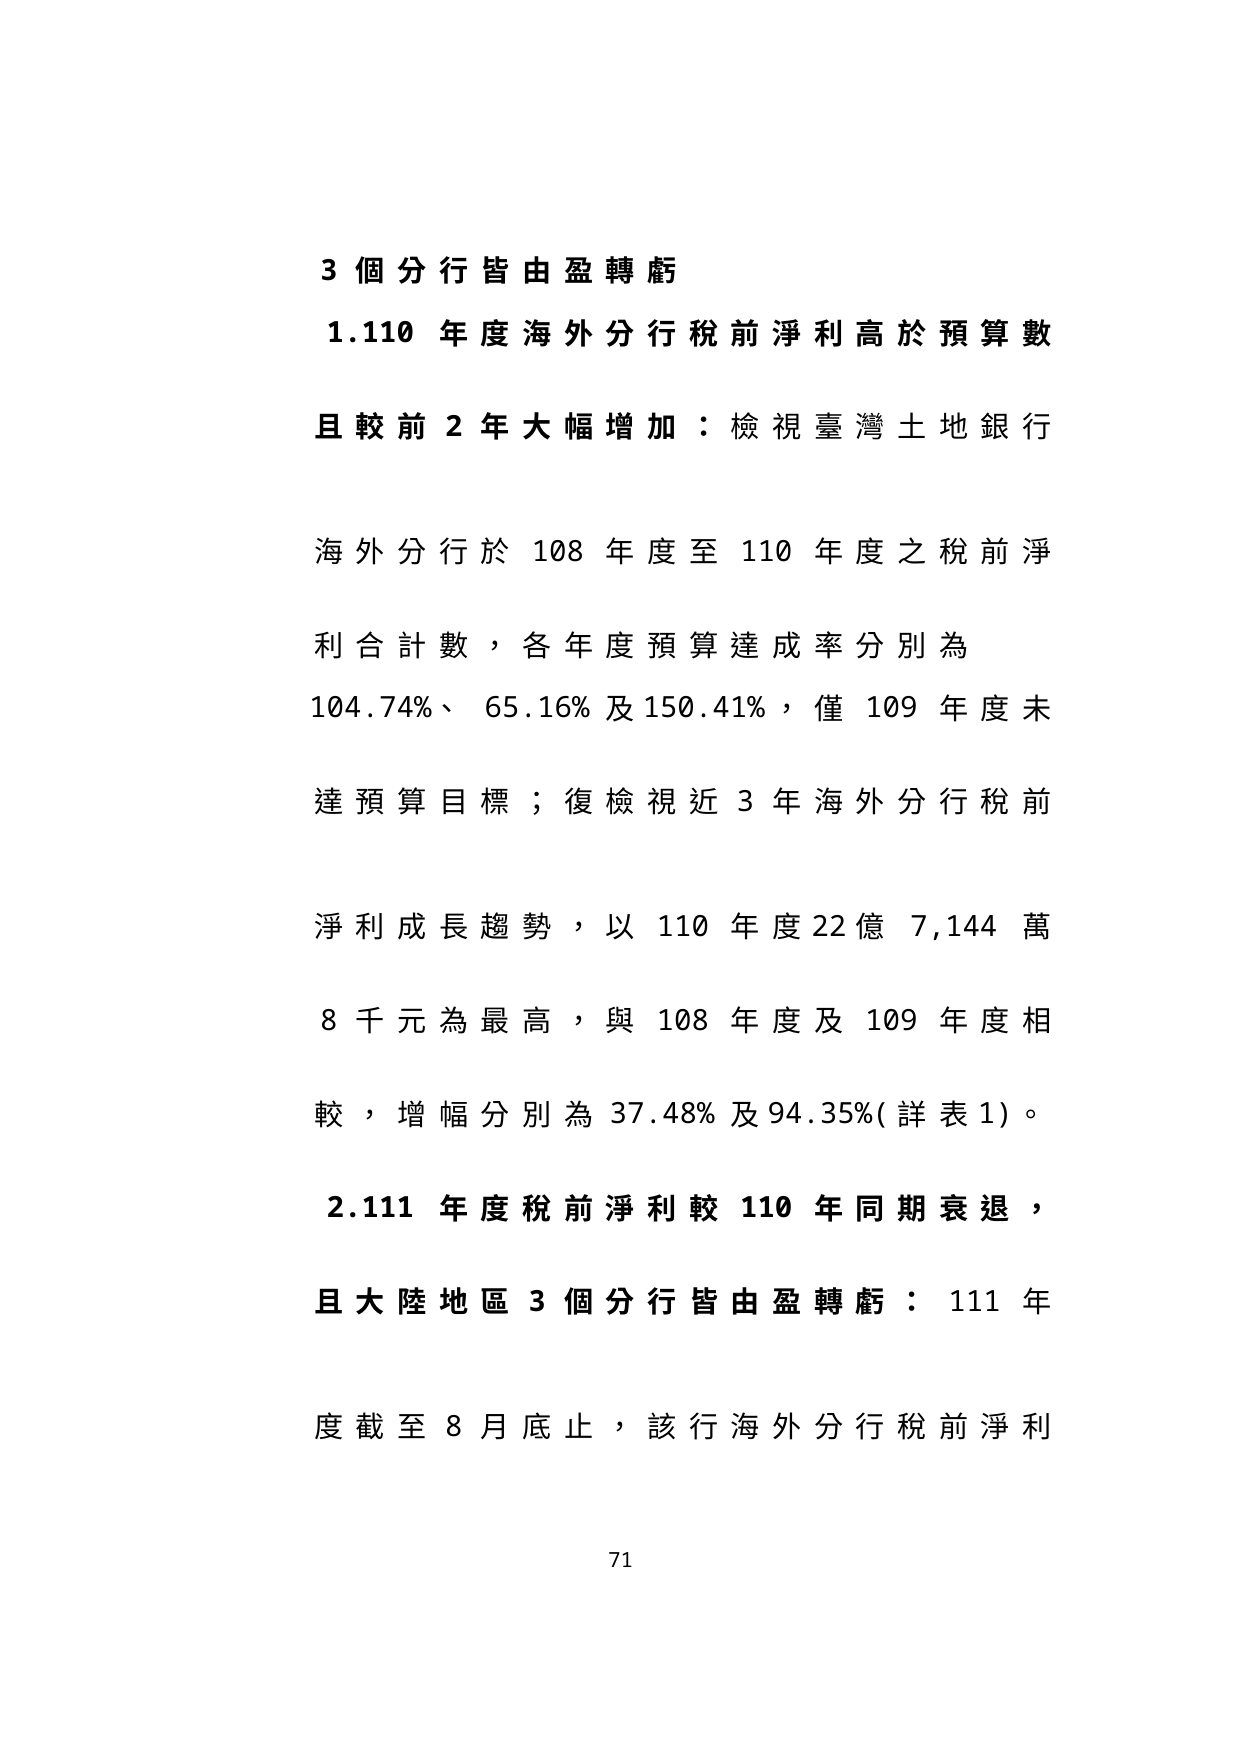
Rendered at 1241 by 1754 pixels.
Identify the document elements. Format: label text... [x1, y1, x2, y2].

text 1.110年度海外分行稅前淨利高於預算數且較前2年大幅增加：檢視臺灣土地銀行海外分行於108年度至110年度之稅前淨利合計數，各年度預算達成率分別為104.74%、65.16%及150.41%，僅109年度未達預算目標；復檢視近3年海外分行稅前淨利成長趨勢，以110年度22億7,144萬8千元為最高，與108年度及109年度相較，增幅分別為37.48%及94.35%(詳表1)。 [271, 290, 1058, 1165]
text 2.111年度稅前淨利較110年同期衰退，且大陸地區3個分行皆由盈轉虧：111年度截至8月底止，該行海外分行稅前淨利 [271, 1165, 1058, 1477]
text 3個分行皆由盈轉虧 [242, 227, 1058, 290]
